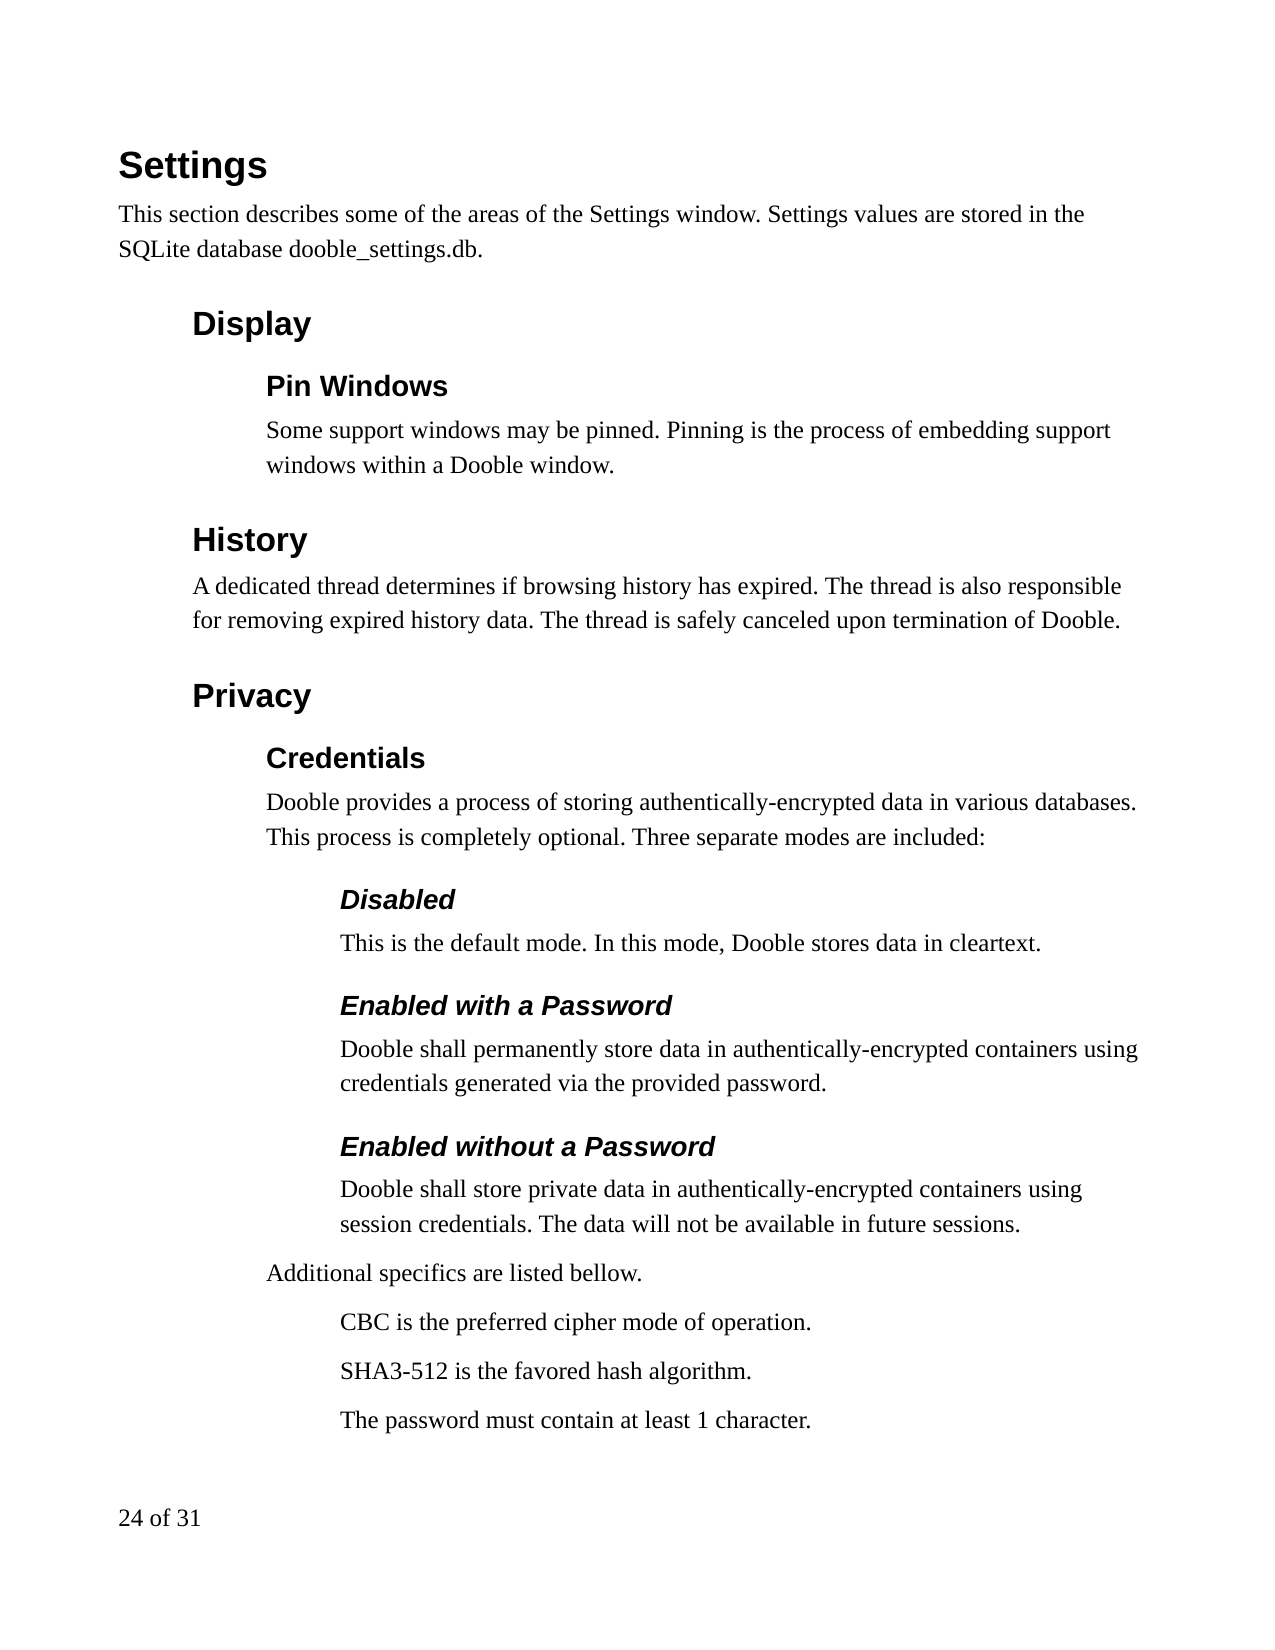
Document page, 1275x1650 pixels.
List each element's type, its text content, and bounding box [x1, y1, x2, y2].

subtitle Credentials [266, 741, 1157, 775]
text Dooble shall permanently store data in authentically-encrypted containers using credentials generated via the provided password. [340, 1034, 1157, 1097]
subtitle Privacy [192, 676, 1157, 714]
text SHA3-512 is the favored hash algorithm. [340, 1356, 1157, 1385]
text The password must contain at least 1 character. [340, 1405, 1157, 1434]
subtitle Disabled [340, 883, 1157, 915]
text Some support windows may be pinned. Pinning is the process of embedding support windows within a Dooble window. [266, 416, 1157, 479]
text A dedicated thread determines if browsing history has expired. The thread is also responsible for removing expired history data. The thread is safely canceled upon termination of Dooble. [192, 571, 1157, 634]
subtitle Enabled with a Password [340, 989, 1157, 1021]
subtitle Settings [118, 143, 1157, 187]
text Additional specifics are listed bellow. [266, 1258, 1157, 1287]
text Dooble provides a process of storing authentically-encrypted data in various databases. This process is completely optional. Three separate modes are included: [266, 787, 1157, 851]
text This section describes some of the areas of the Settings window. Settings values are stored in the SQLite database dooble_settings.db. [118, 199, 1157, 262]
subtitle Pin Windows [266, 369, 1157, 403]
text CBC is the preferred cipher mode of operation. [340, 1307, 1157, 1336]
subtitle Display [192, 304, 1157, 342]
subtitle Enabled without a Password [340, 1130, 1157, 1162]
text Dooble shall store private data in authentically-encrypted containers using session credentials. The data will not be available in future sessions. [340, 1174, 1157, 1237]
text This is the default mode. In this mode, Dooble stores data in cleartext. [340, 928, 1157, 957]
subtitle History [192, 520, 1157, 559]
